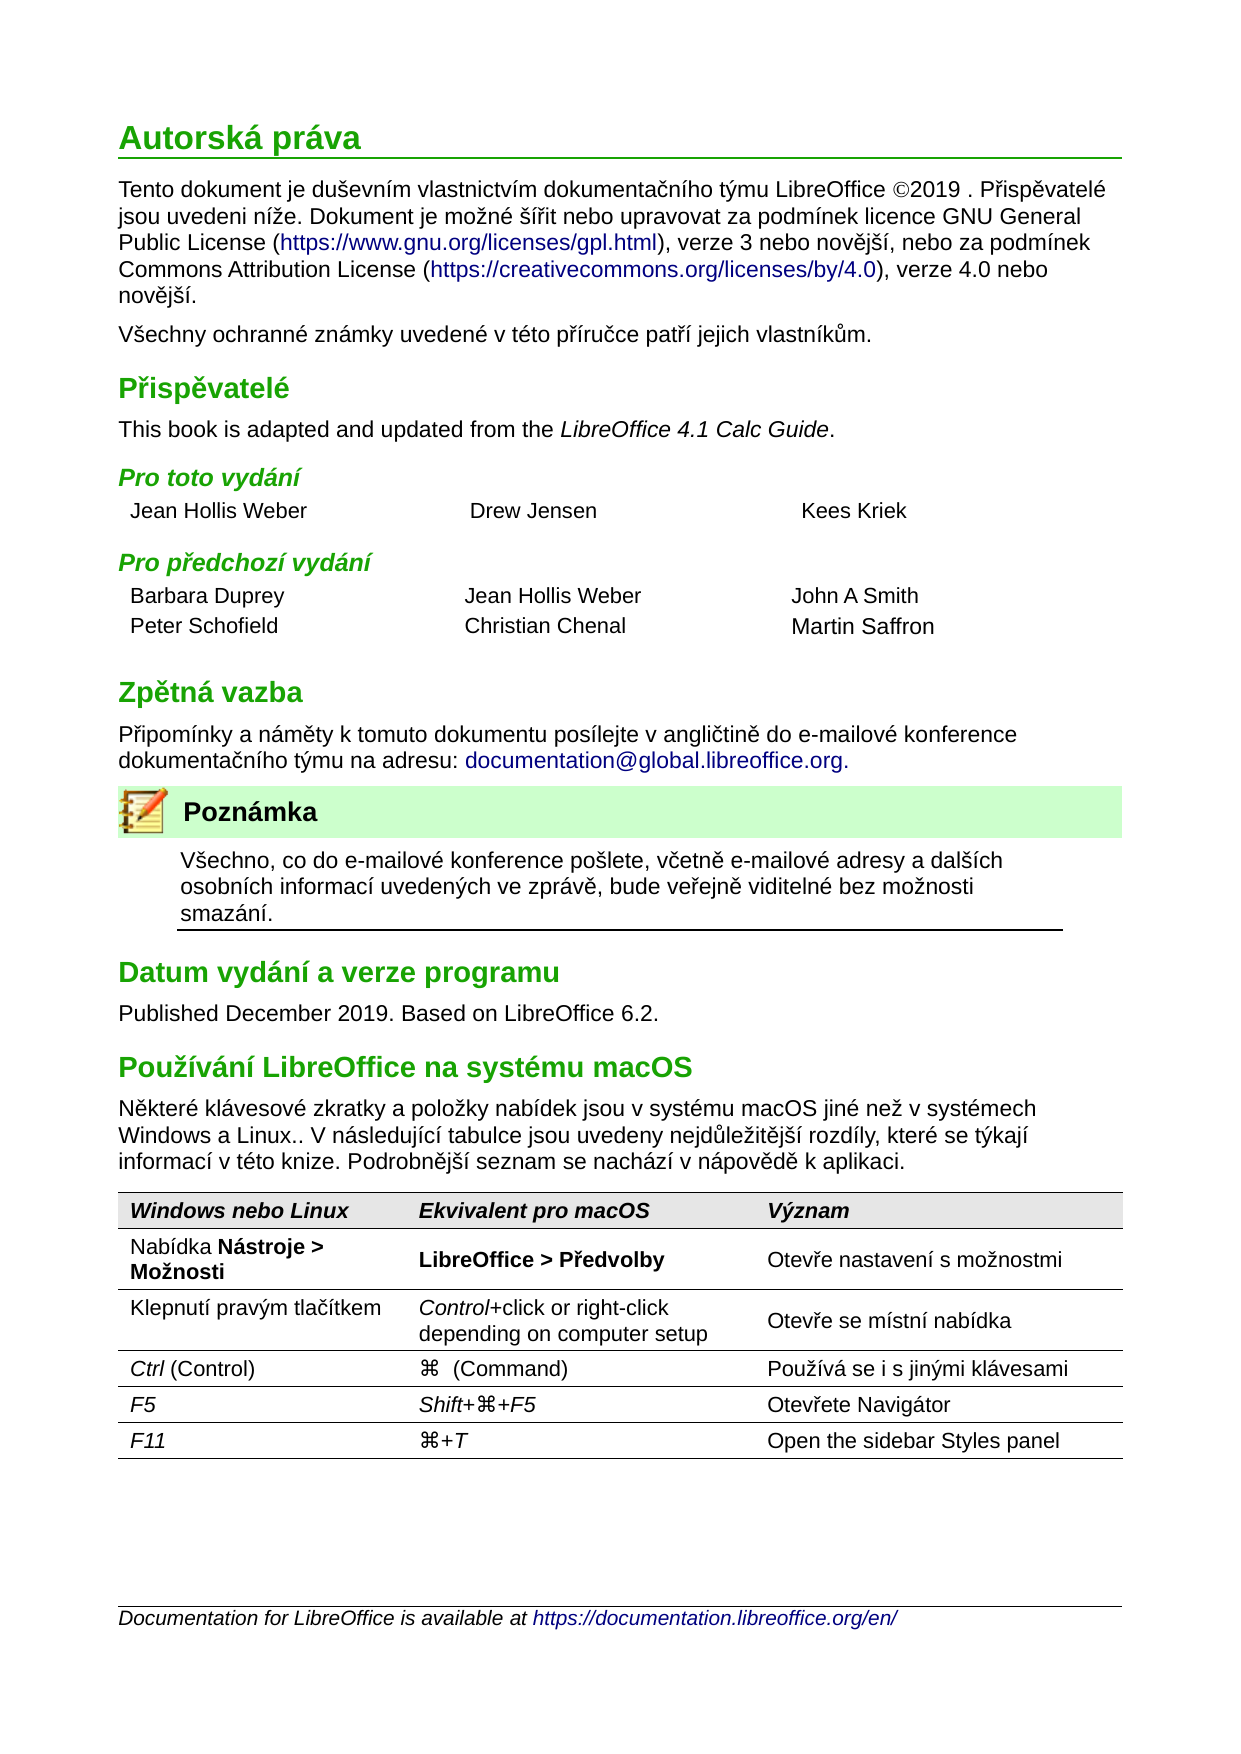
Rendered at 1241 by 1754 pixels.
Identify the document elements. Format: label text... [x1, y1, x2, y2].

table_cell F11 [118, 1423, 407, 1458]
table_cell Control+click or right-click depending on computer setup [407, 1290, 755, 1350]
table_cell ⌘+T [407, 1423, 755, 1458]
table_cell Christian Chenal [453, 613, 791, 652]
subtitle Autorská práva [118, 118, 1122, 157]
table_header Kees Kriek [789, 498, 1122, 528]
table_cell Peter Schofield [118, 613, 453, 652]
table_cell F5 [118, 1387, 407, 1422]
table_cell LibreOffice > Předvolby [407, 1229, 755, 1289]
table_header Drew Jensen [458, 498, 789, 528]
table_cell Shift+⌘+F5 [407, 1387, 755, 1422]
text Některé klávesové zkratky a položky nabídek jsou v systému macOS jiné než v systémech Windows a Linux.. V následující tabulce jsou uvedeny nejdůležitější rozdíly, které se týkají informací v této knize. Podrobnější seznam se nachází v nápovědě k aplikaci. [118, 1095, 1122, 1174]
table_header Ekvivalent pro macOS [407, 1193, 755, 1228]
table_cell Klepnutí pravým tlačítkem [118, 1290, 407, 1350]
subtitle Poznámka [118, 786, 1122, 838]
table_cell Otevře se místní nabídka [755, 1290, 1123, 1350]
subtitle Pro toto vydání [118, 463, 1122, 492]
text Published December 2019. Based on LibreOffice 6.2. [118, 1000, 1122, 1026]
table_cell Používá se i s jinými klávesami [755, 1351, 1123, 1386]
table_cell Martin Saffron [791, 613, 1122, 652]
text Všechny ochranné známky uvedené v této příručce patří jejich vlastníkům. [118, 321, 1122, 347]
table_header John A Smith [791, 583, 1122, 613]
table_header Význam [755, 1193, 1123, 1228]
table_cell Open the sidebar Styles panel [755, 1423, 1123, 1458]
table_cell Otevře nastavení s možnostmi [755, 1229, 1123, 1289]
text This book is adapted and updated from the LibreOffice 4.1 Calc Guide. [118, 416, 1122, 442]
table_cell Otevřete Navigátor [755, 1387, 1123, 1422]
table_header Jean Hollis Weber [118, 498, 458, 528]
table_cell Ctrl (Control) [118, 1351, 407, 1386]
table_cell ⌘ (Command) [407, 1351, 755, 1386]
subtitle Datum vydání a verze programu [118, 955, 1122, 988]
text Všechno, co do e-mailové konference pošlete, včetně e-mailové adresy a dalších osobních informací uvedených ve zprávě, bude veřejně viditelné bez možnosti smazání. [177, 844, 1063, 929]
text Připomínky a náměty k tomuto dokumentu posílejte v angličtině do e-mailové konference dokumentačního týmu na adresu: documentation@global.libreoffice.org. [118, 721, 1122, 773]
subtitle Přispěvatelé [118, 371, 1122, 404]
table_header Jean Hollis Weber [453, 583, 791, 613]
picture [119, 786, 170, 837]
subtitle Používání LibreOffice na systému macOS [118, 1050, 1122, 1083]
subtitle Pro předchozí vydání [118, 548, 1122, 577]
table_header Barbara Duprey [118, 583, 453, 613]
text Tento dokument je duševním vlastnictvím dokumentačního týmu LibreOffice ©2019 . Přispěvatelé jsou uvedeni níže. Dokument je možné šířit nebo upravovat za podmínek licence GNU General Public License (https://www.gnu.org/licenses/gpl.html), verze 3 nebo novější, nebo za podmínek Commons Attribution License (https://creativecommons.org/licenses/by/4.0), verze 4.0 nebo novější. [118, 176, 1122, 308]
subtitle Zpětná vazba [118, 675, 1122, 709]
table_cell Nabídka Nástroje > Možnosti [118, 1229, 407, 1289]
table_header Windows nebo Linux [118, 1193, 407, 1228]
